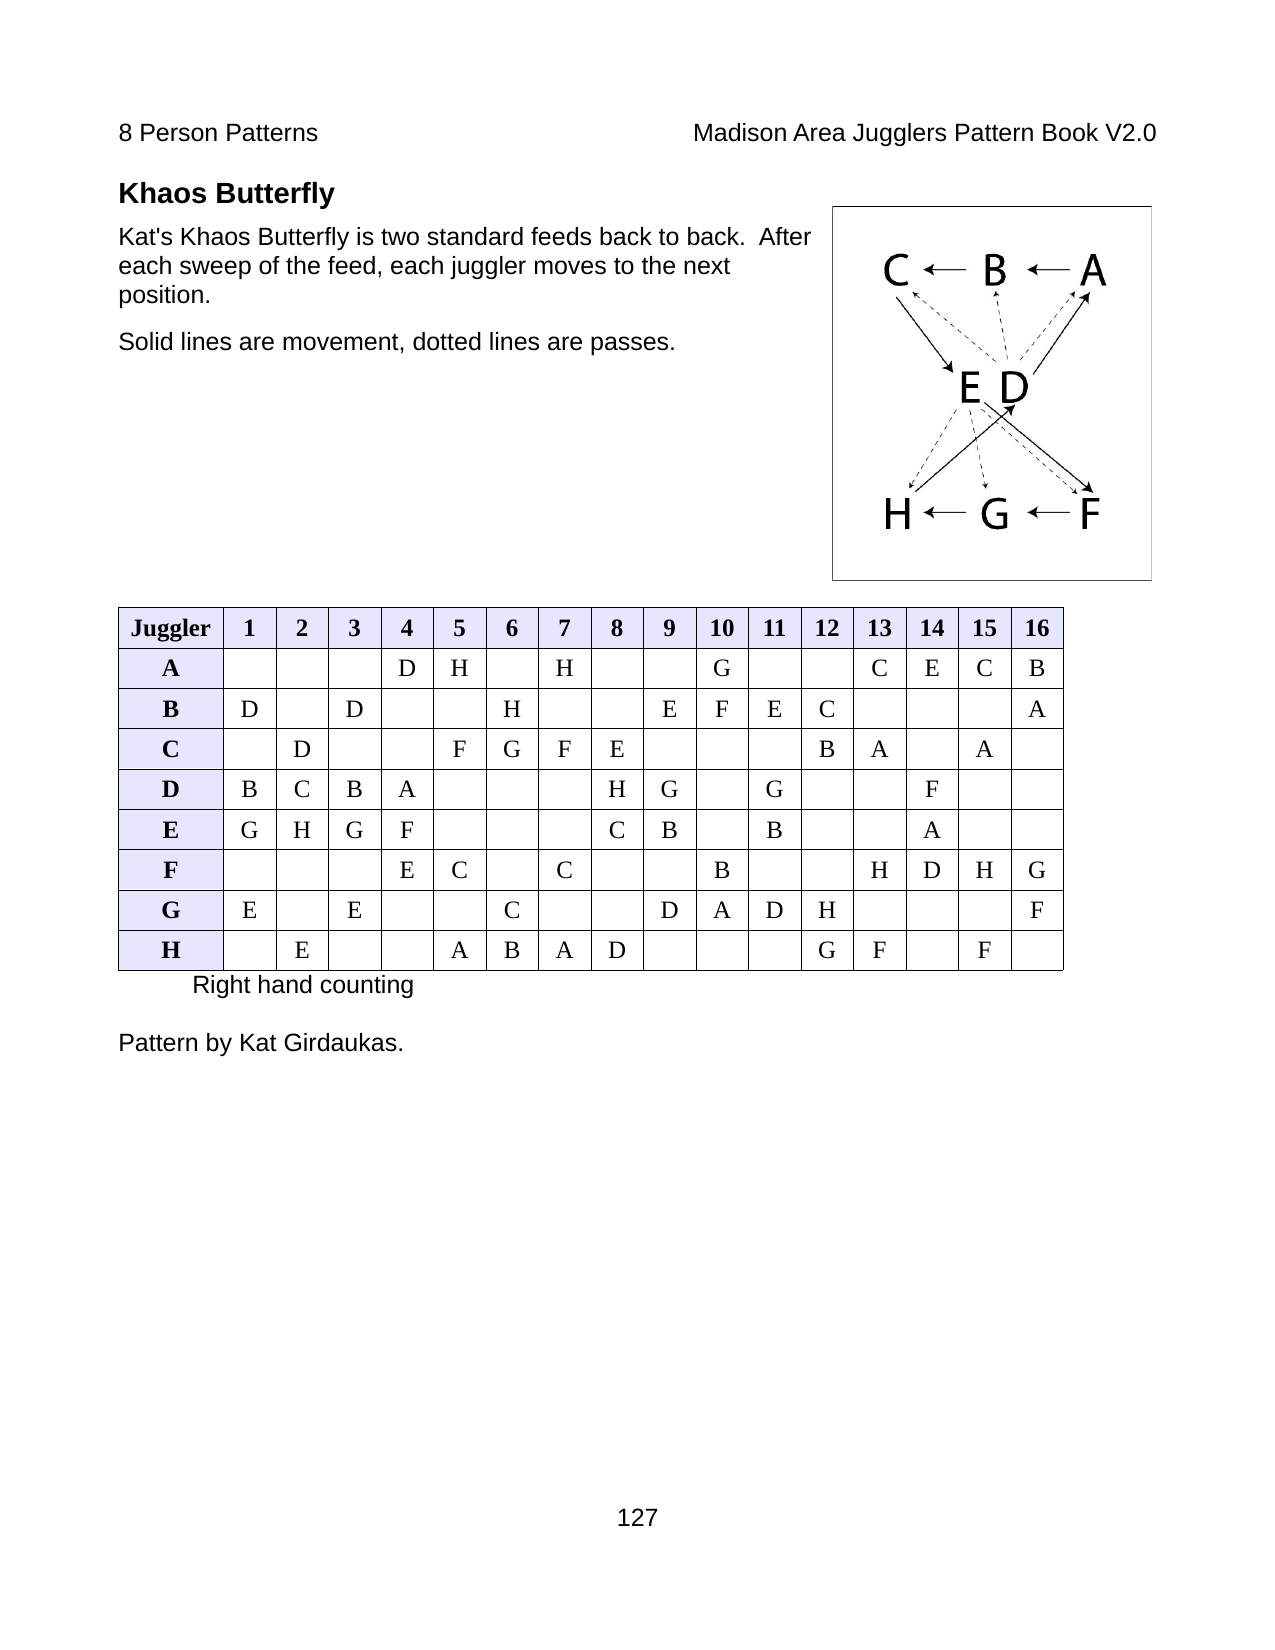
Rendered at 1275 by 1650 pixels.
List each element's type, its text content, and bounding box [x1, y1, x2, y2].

table_cell [592, 649, 643, 688]
table_cell [224, 729, 276, 768]
table_cell E [224, 891, 276, 930]
table_cell B [802, 729, 853, 768]
table_cell G [119, 891, 223, 930]
table_cell [697, 931, 748, 970]
table_cell E [329, 891, 381, 930]
table_cell C [434, 850, 486, 889]
table_cell B [224, 770, 276, 809]
table_header 14 [907, 608, 958, 648]
table_cell G [802, 931, 853, 970]
table_cell H [802, 891, 853, 930]
table_cell H [592, 770, 643, 809]
table_cell F [697, 689, 748, 728]
table_cell C [959, 649, 1011, 688]
table_cell [382, 931, 433, 970]
table_cell [592, 850, 643, 889]
table_cell [592, 891, 643, 930]
table_cell [697, 770, 748, 809]
table_cell E [592, 729, 643, 768]
table_cell F [854, 931, 906, 970]
table_cell [854, 810, 906, 849]
picture [832, 206, 1152, 581]
table_cell F [907, 770, 958, 809]
table_cell [434, 770, 486, 809]
table_cell [644, 649, 696, 688]
table_header 5 [434, 608, 486, 648]
table_cell A [907, 810, 958, 849]
table_cell [277, 850, 328, 889]
table_cell [802, 649, 853, 688]
table_cell [487, 810, 538, 849]
table_cell E [644, 689, 696, 728]
table_cell [749, 931, 801, 970]
table_cell [1012, 770, 1063, 809]
table_cell H [487, 689, 538, 728]
table_cell C [539, 850, 591, 889]
table_cell F [382, 810, 433, 849]
table_cell H [959, 850, 1011, 889]
table_cell [329, 649, 381, 688]
text Right hand counting [118, 970, 1157, 999]
table_cell [749, 729, 801, 768]
table_cell A [697, 891, 748, 930]
table_cell D [224, 689, 276, 728]
table_cell [329, 931, 381, 970]
table_header 11 [749, 608, 801, 648]
table_cell [434, 689, 486, 728]
text Kat's Khaos Butterfly is two standard feeds back to back. After each sweep of the feed, each juggler moves to the next position. [118, 222, 832, 309]
subtitle Khaos Butterfly [118, 176, 1157, 210]
table_header 4 [382, 608, 433, 648]
table_cell B [329, 770, 381, 809]
table_cell [592, 689, 643, 728]
table_cell [277, 689, 328, 728]
table_cell B [487, 931, 538, 970]
table_cell E [749, 689, 801, 728]
table_cell C [802, 689, 853, 728]
table_cell H [119, 931, 223, 970]
table_cell [434, 810, 486, 849]
table_cell F [434, 729, 486, 768]
table_cell [329, 729, 381, 768]
table_header 7 [539, 608, 591, 648]
table_cell [697, 729, 748, 768]
table_cell H [854, 850, 906, 889]
table_cell C [277, 770, 328, 809]
table_header 13 [854, 608, 906, 648]
table_cell C [119, 729, 223, 768]
table_cell [854, 891, 906, 930]
table_cell A [854, 729, 906, 768]
table_cell [277, 891, 328, 930]
table_cell [1012, 931, 1063, 970]
table_cell [959, 770, 1011, 809]
table_cell [1012, 729, 1063, 768]
table_cell G [329, 810, 381, 849]
table_cell D [592, 931, 643, 970]
table_cell B [749, 810, 801, 849]
table_cell [959, 810, 1011, 849]
table_cell [749, 850, 801, 889]
table_cell G [487, 729, 538, 768]
table_cell [539, 810, 591, 849]
table_cell [959, 689, 1011, 728]
table_cell G [644, 770, 696, 809]
table_header 3 [329, 608, 381, 648]
table_cell D [119, 770, 223, 809]
table_cell [854, 689, 906, 728]
table_cell [907, 689, 958, 728]
table_cell [487, 649, 538, 688]
table_cell [539, 770, 591, 809]
table_cell [907, 729, 958, 768]
table_cell [382, 729, 433, 768]
table_header 8 [592, 608, 643, 648]
table_cell C [487, 891, 538, 930]
table_cell [224, 931, 276, 970]
table_cell [802, 850, 853, 889]
table_cell A [434, 931, 486, 970]
table_header 2 [277, 608, 328, 648]
table_header 10 [697, 608, 748, 648]
table_cell [487, 850, 538, 889]
table_cell B [644, 810, 696, 849]
table_cell [644, 931, 696, 970]
table_cell [224, 649, 276, 688]
table_cell A [119, 649, 223, 688]
table_header 15 [959, 608, 1011, 648]
table_header Juggler [119, 608, 223, 648]
table_header 9 [644, 608, 696, 648]
table_cell H [434, 649, 486, 688]
table_cell [1012, 810, 1063, 849]
table_cell [854, 770, 906, 809]
table_cell F [119, 850, 223, 889]
table_cell [224, 850, 276, 889]
table_cell [644, 729, 696, 768]
table_header 6 [487, 608, 538, 648]
table_cell [382, 689, 433, 728]
table_cell D [277, 729, 328, 768]
table_cell [907, 891, 958, 930]
table_cell [959, 891, 1011, 930]
table_cell B [119, 689, 223, 728]
table_cell [277, 649, 328, 688]
table_cell [382, 891, 433, 930]
table_cell D [749, 891, 801, 930]
table_cell [539, 689, 591, 728]
text Solid lines are movement, dotted lines are passes. [118, 327, 832, 355]
table_cell B [1012, 649, 1063, 688]
table_cell B [697, 850, 748, 889]
table_cell A [1012, 689, 1063, 728]
table_cell F [959, 931, 1011, 970]
table_cell C [592, 810, 643, 849]
table_cell [487, 770, 538, 809]
table_cell D [382, 649, 433, 688]
text Pattern by Kat Girdaukas. [118, 1028, 1157, 1056]
table_cell [749, 649, 801, 688]
table_header 16 [1012, 608, 1063, 648]
table_cell C [854, 649, 906, 688]
table_cell F [1012, 891, 1063, 930]
table_cell G [1012, 850, 1063, 889]
table_cell A [959, 729, 1011, 768]
table_cell [644, 850, 696, 889]
table_cell H [539, 649, 591, 688]
table_cell D [329, 689, 381, 728]
table_cell E [907, 649, 958, 688]
table_cell [539, 891, 591, 930]
table_cell D [907, 850, 958, 889]
table_cell [802, 770, 853, 809]
table_header 1 [224, 608, 276, 648]
table_cell [802, 810, 853, 849]
table_cell E [382, 850, 433, 889]
table_cell D [644, 891, 696, 930]
table_cell [329, 850, 381, 889]
table_cell [697, 810, 748, 849]
table_cell [434, 891, 486, 930]
table_cell A [539, 931, 591, 970]
table_cell G [224, 810, 276, 849]
table_cell [907, 931, 958, 970]
table_cell A [382, 770, 433, 809]
table_cell G [749, 770, 801, 809]
table_header 12 [802, 608, 853, 648]
table_cell H [277, 810, 328, 849]
table_cell F [539, 729, 591, 768]
table_cell E [277, 931, 328, 970]
table_cell G [697, 649, 748, 688]
table_cell E [119, 810, 223, 849]
